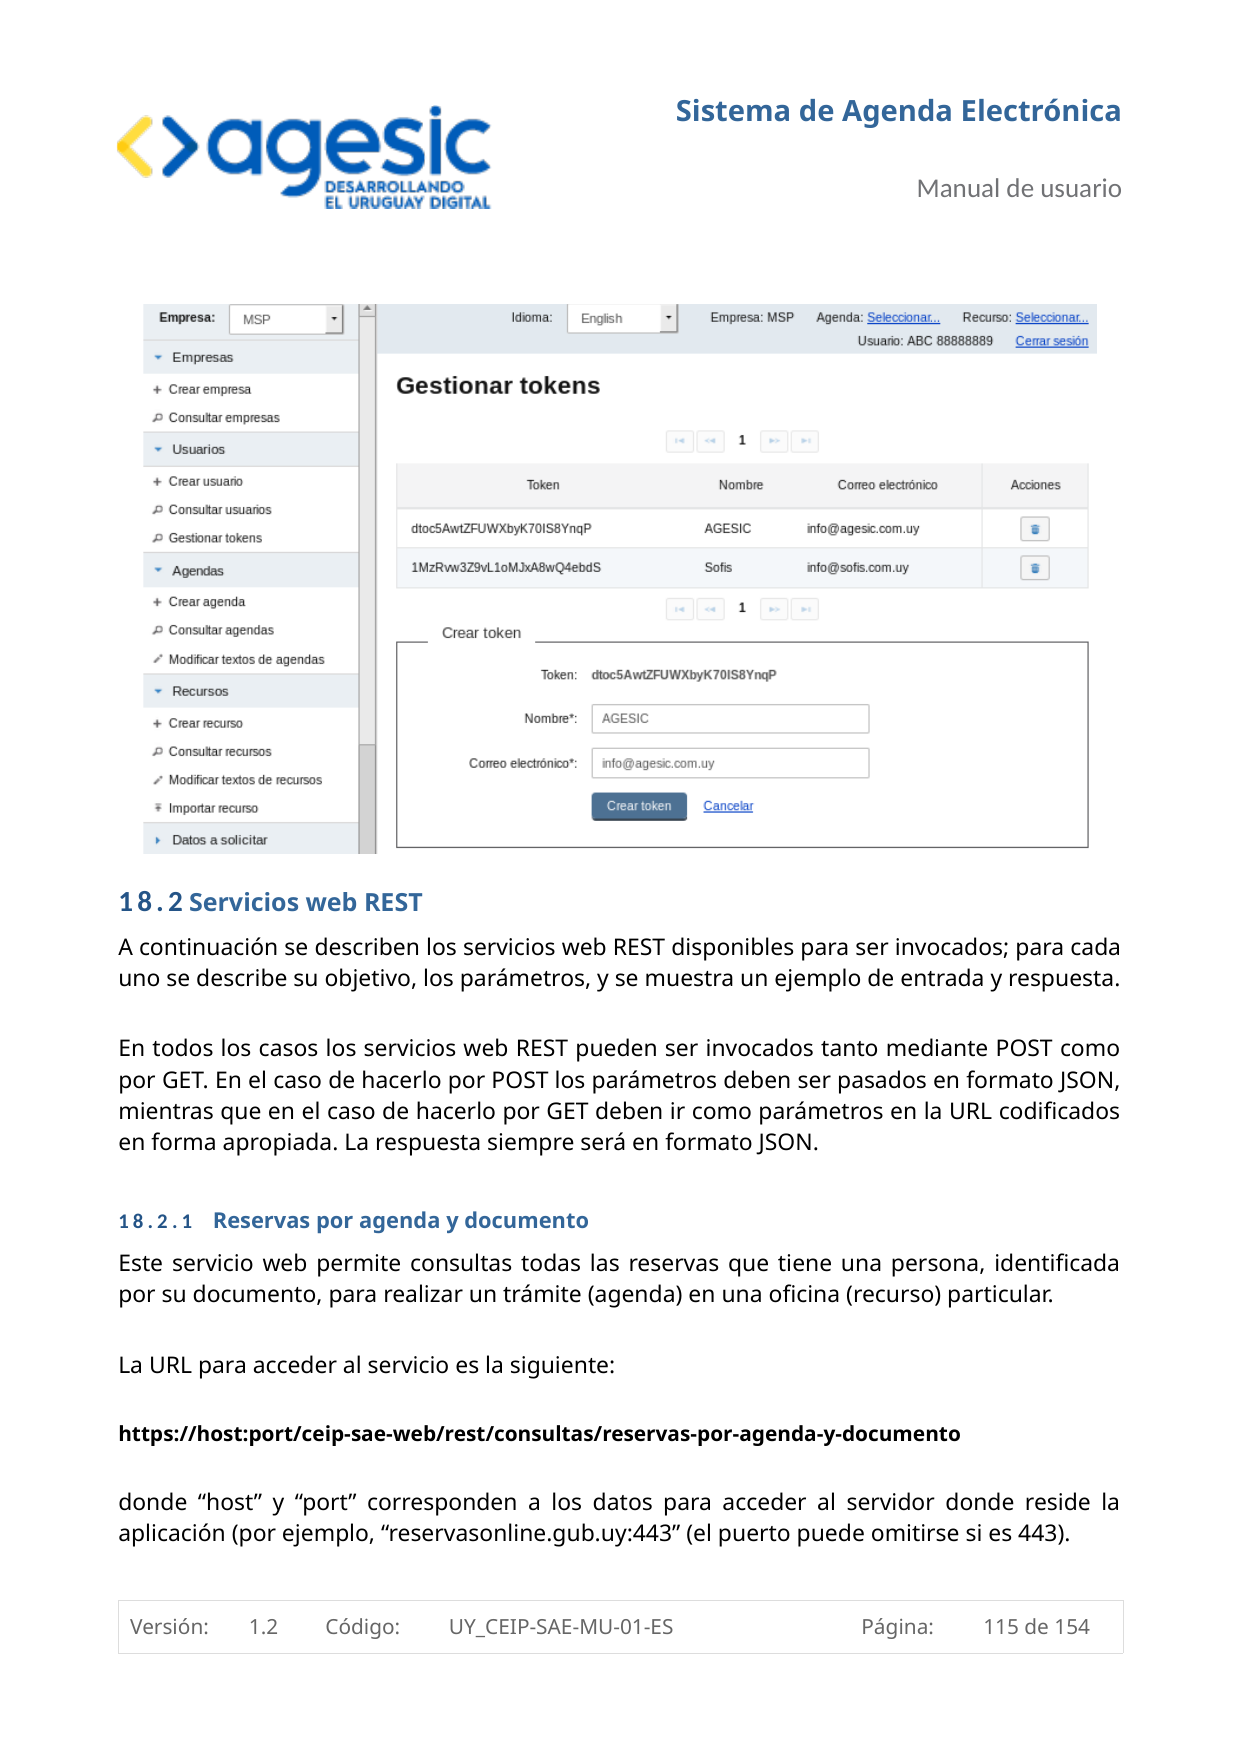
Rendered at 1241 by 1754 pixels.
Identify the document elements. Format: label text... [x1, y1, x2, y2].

text https://host:port/ceip-sae-web/rest/consultas/reservas-por-agenda-y-documento [118, 1419, 1122, 1447]
text Este servicio web permite consultas todas las reservas que tiene una persona, identificada por su documento, para realizar un trámite (agenda) en una oficina (recurso) particular. [118, 1247, 1122, 1309]
text En todos los casos los servicios web REST pueden ser invocados tanto mediante POST como por GET. En el caso de hacerlo por POST los parámetros deben ser pasados en formato JSON, mientras que en el caso de hacerlo por GET deben ir como parámetros en la URL codificados en forma apropiada. La respuesta siempre será en formato JSON. [118, 1032, 1122, 1157]
picture [143, 304, 1097, 854]
text donde “host” y “port” corresponden a los datos para acceder al servidor donde reside la aplicación (por ejemplo, “reservasonline.gub.uy:443” (el puerto puede omitirse si es 443). [118, 1486, 1122, 1549]
text A continuación se describen los servicios web REST disponibles para ser invocados; para cada uno se describe su objetivo, los parámetros, y se muestra un ejemplo de entrada y respuesta. [118, 931, 1122, 993]
subtitle Reservas por agenda y documento [118, 1205, 1122, 1235]
subtitle Servicios web REST [118, 854, 1122, 919]
picture [116, 105, 492, 209]
text La URL para acceder al servicio es la siguiente: [118, 1348, 1122, 1380]
